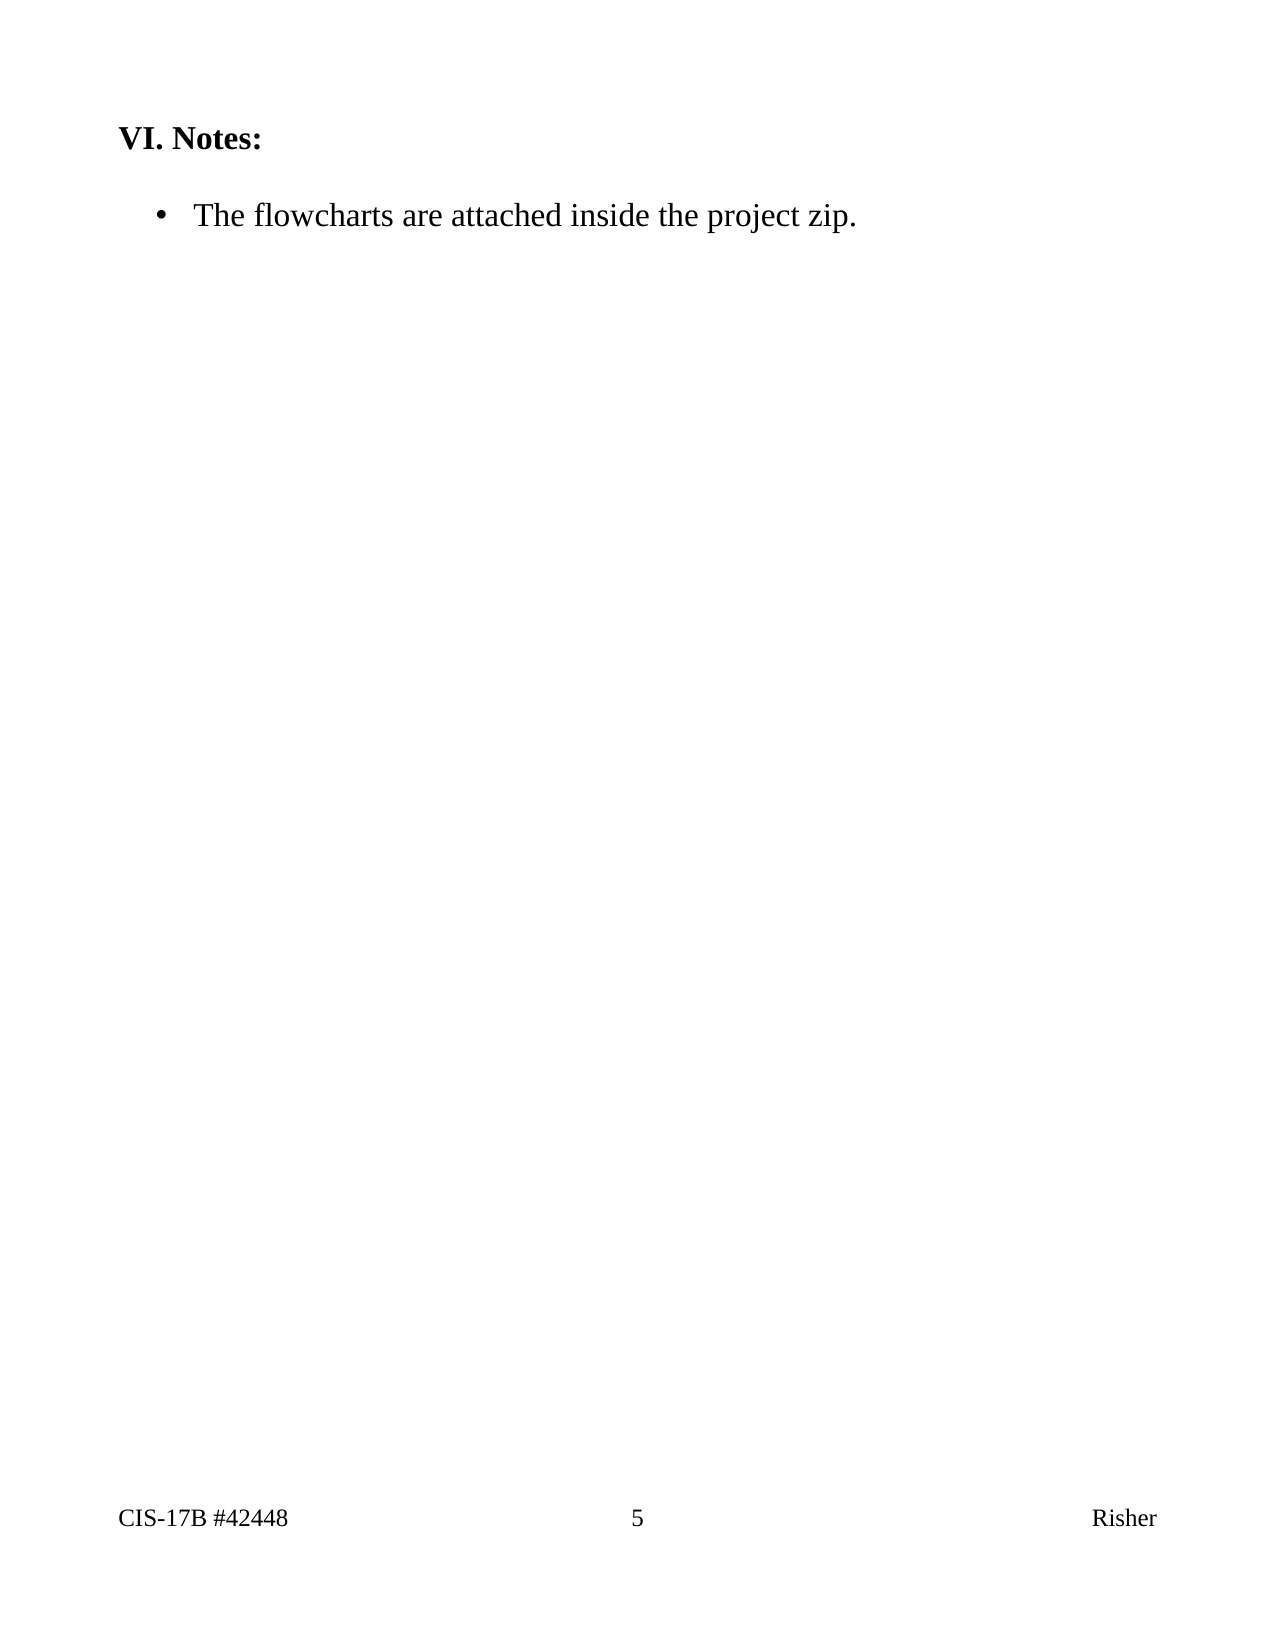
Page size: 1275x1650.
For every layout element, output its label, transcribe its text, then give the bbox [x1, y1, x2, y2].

list The flowcharts are attached inside the project zip. [156, 195, 1157, 233]
text VI. Notes: [118, 118, 1157, 156]
